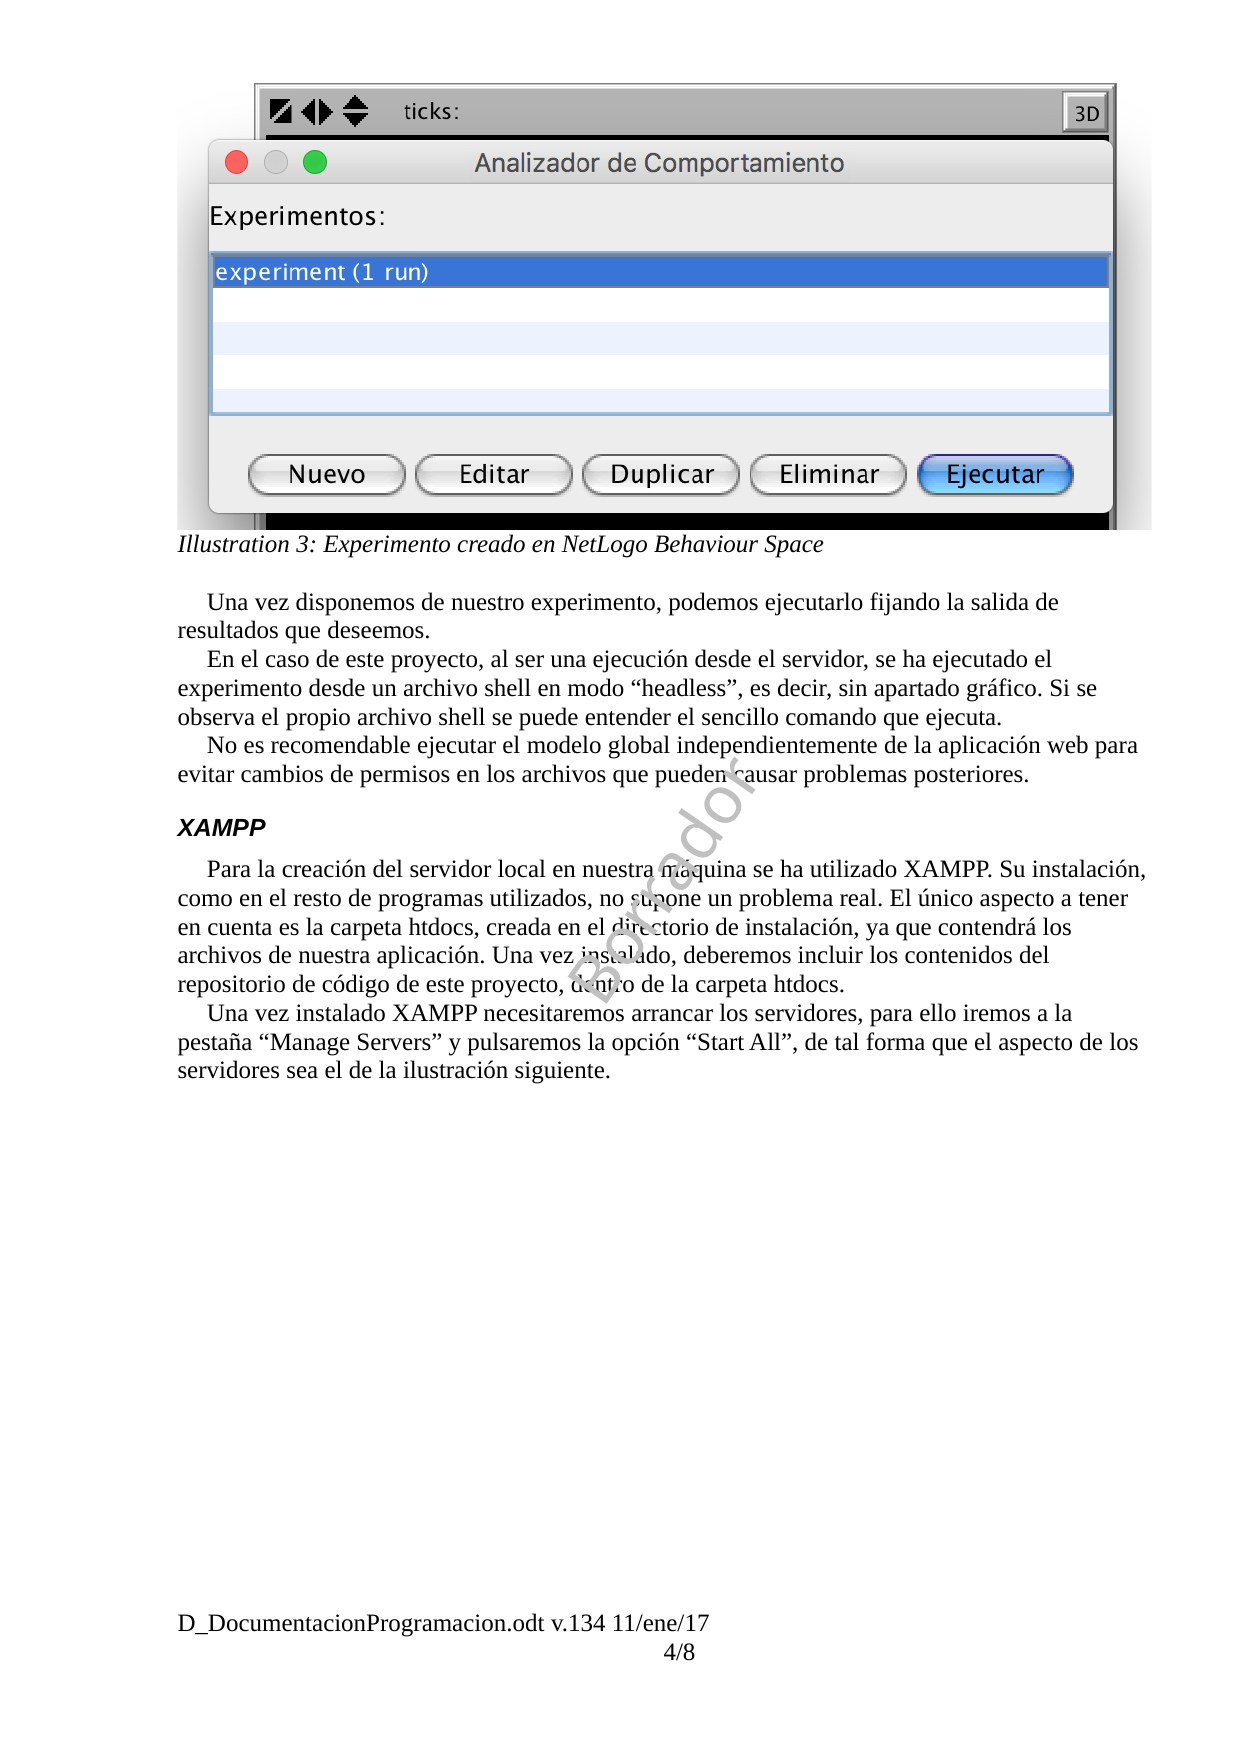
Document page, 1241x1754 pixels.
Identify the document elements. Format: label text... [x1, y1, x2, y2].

text Illustration 3: Experimento creado en NetLogo Behaviour Space [177, 530, 1152, 558]
text Una vez disponemos de nuestro experimento, podemos ejecutarlo fijando la salida de resultados que deseemos. [177, 587, 1152, 644]
text En el caso de este proyecto, al ser una ejecución desde el servidor, se ha ejecutado el experimento desde un archivo shell en modo “headless”, es decir, sin apartado gráfico. Si se observa el propio archivo shell se puede entender el sencillo comando que ejecuta. [177, 644, 1152, 731]
subtitle XAMPP [686, 828, 713, 842]
text Para la creación del servidor local en nuestra máquina se ha utilizado XAMPP. Su instalación, como en el resto de programas utilizados, no supone un problema real. El único aspecto a tener en cuenta es la carpeta htdocs, creada en el directorio de instalación, ya que contendrá los archivos de nuestra aplicación. Una vez instalado, deberemos incluir los contenidos del repositorio de código de este proyecto, dentro de la carpeta htdocs. [177, 854, 1152, 998]
text Una vez instalado XAMPP necesitaremos arrancar los servidores, para ello iremos a la pestaña “Manage Servers” y pulsaremos la opción “Start All”, de tal forma que el aspecto de los servidores sea el de la ilustración siguiente. [177, 998, 1152, 1084]
text No es recomendable ejecutar el modelo global independientemente de la aplicación web para evitar cambios de permisos en los archivos que pueden causar problemas posteriores. [177, 731, 1152, 788]
subtitle XAMPP [689, 813, 1152, 842]
subtitle XAMPP [177, 813, 694, 842]
picture [177, 71, 1152, 530]
